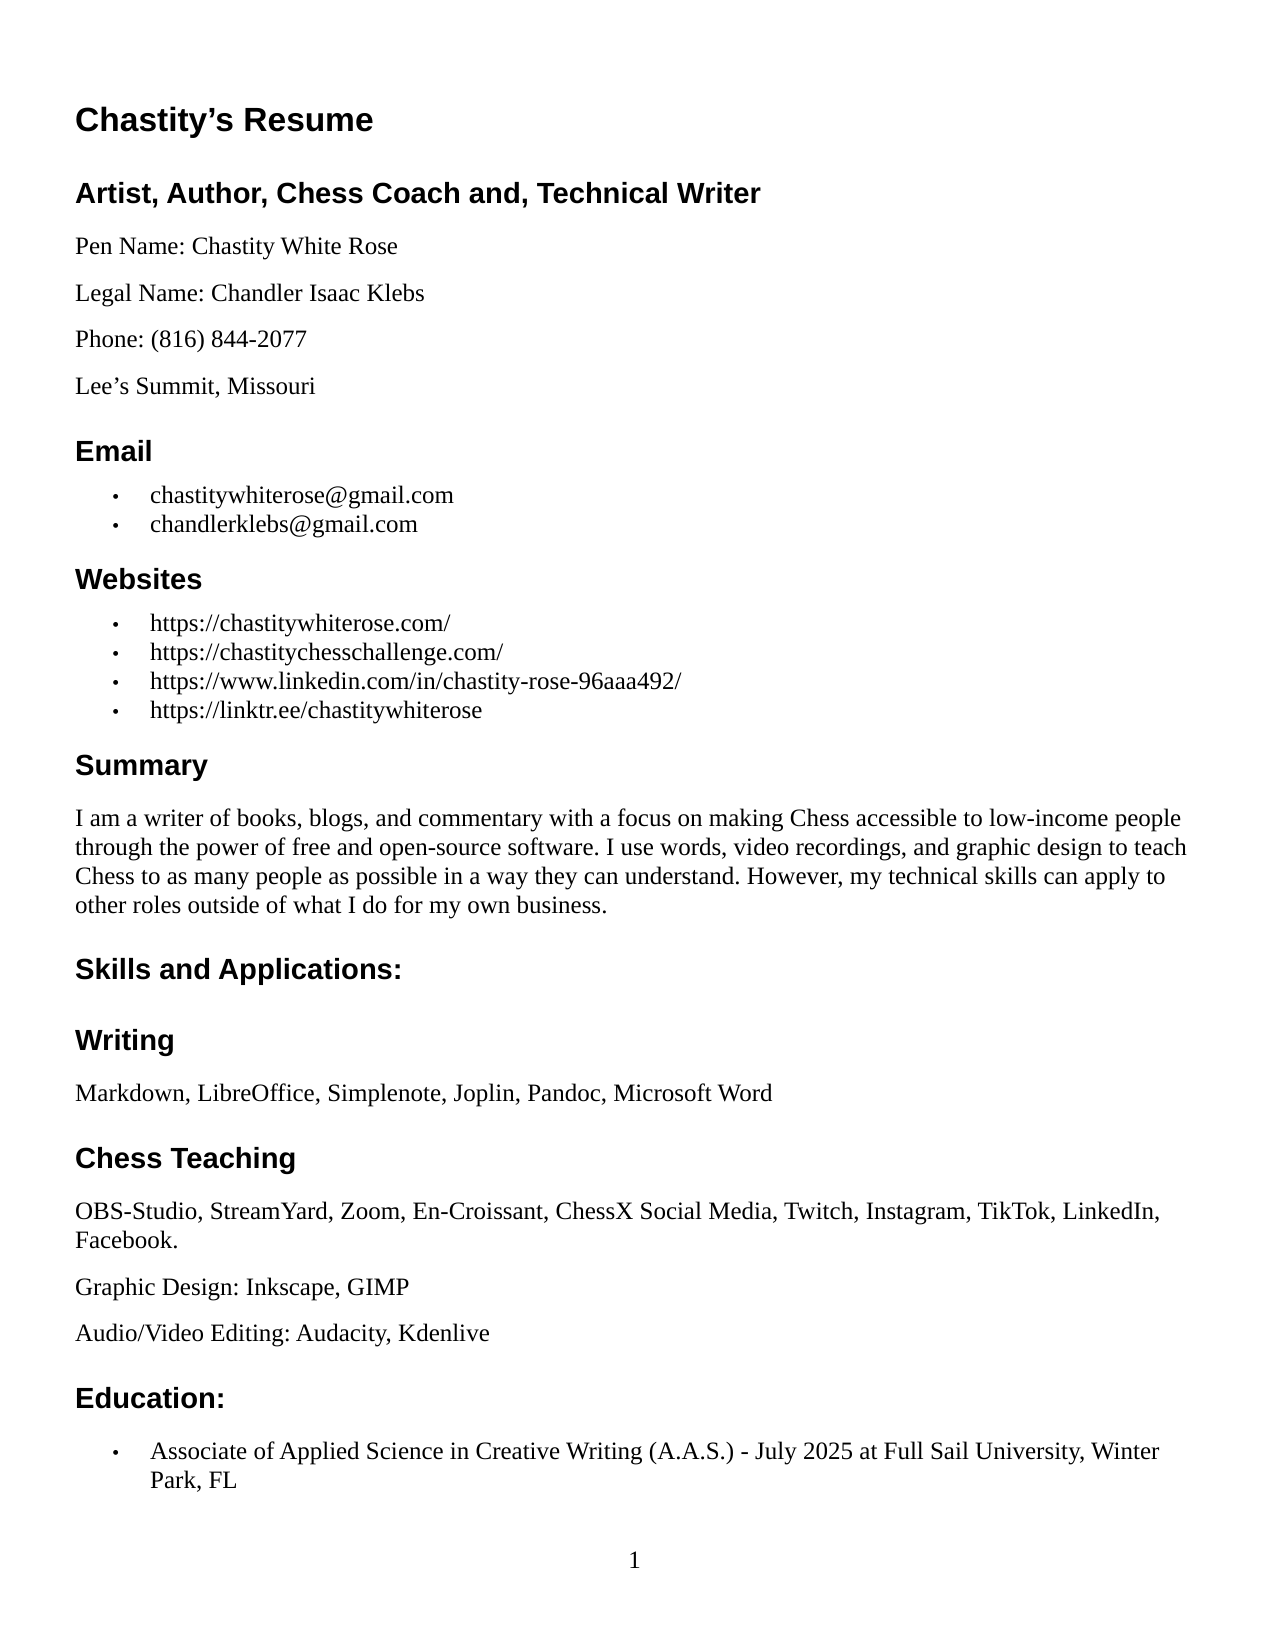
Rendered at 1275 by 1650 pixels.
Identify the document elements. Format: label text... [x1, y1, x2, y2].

subtitle Artist, Author, Chess Coach and, Technical Writer [75, 176, 1200, 210]
text OBS-Studio, StreamYard, Zoom, En-Croissant, ChessX Social Media, Twitch, Instagram, TikTok, LinkedIn, Facebook. [75, 1196, 1200, 1254]
text Legal Name: Chandler Isaac Klebs [75, 278, 1200, 307]
list chastitywhiterose@gmail.com [112, 480, 1200, 509]
text Lee’s Summit, Missouri [75, 371, 1200, 400]
text I am a writer of books, blogs, and commentary with a focus on making Chess accessible to low-income people through the power of free and open-source software. I use words, video recordings, and graphic design to teach Chess to as many people as possible in a way they can understand. However, my technical skills can apply to other roles outside of what I do for my own business. [75, 803, 1200, 918]
subtitle Email [75, 434, 1200, 467]
text Phone: (816) 844-2077 [75, 324, 1200, 353]
subtitle Education: [75, 1381, 1200, 1414]
text Markdown, LibreOffice, Simplenote, Joplin, Pandoc, Microsoft Word [75, 1078, 1200, 1107]
subtitle Chess Teaching [75, 1141, 1200, 1175]
text Audio/Video Editing: Audacity, Kdenlive [75, 1318, 1200, 1347]
text Graphic Design: Inkscape, GIMP [75, 1272, 1200, 1300]
list chandlerklebs@gmail.com [112, 509, 1200, 537]
subtitle Websites [75, 562, 1200, 596]
list https://chastitywhiterose.com/ [112, 608, 1200, 637]
text Pen Name: Chastity White Rose [75, 231, 1200, 260]
list Associate of Applied Science in Creative Writing (A.A.S.) - July 2025 at Full Sail University, Winter Park, FL [112, 1436, 1200, 1493]
list https://chastitychesschallenge.com/ [112, 637, 1200, 666]
subtitle Writing [75, 1023, 1200, 1057]
subtitle Skills and Applications: [75, 952, 1200, 986]
subtitle Summary [75, 748, 1200, 782]
subtitle Chastity’s Resume [75, 100, 1200, 139]
list https://linktr.ee/chastitywhiterose [112, 695, 1200, 723]
list https://www.linkedin.com/in/chastity-rose-96aaa492/ [112, 666, 1200, 695]
